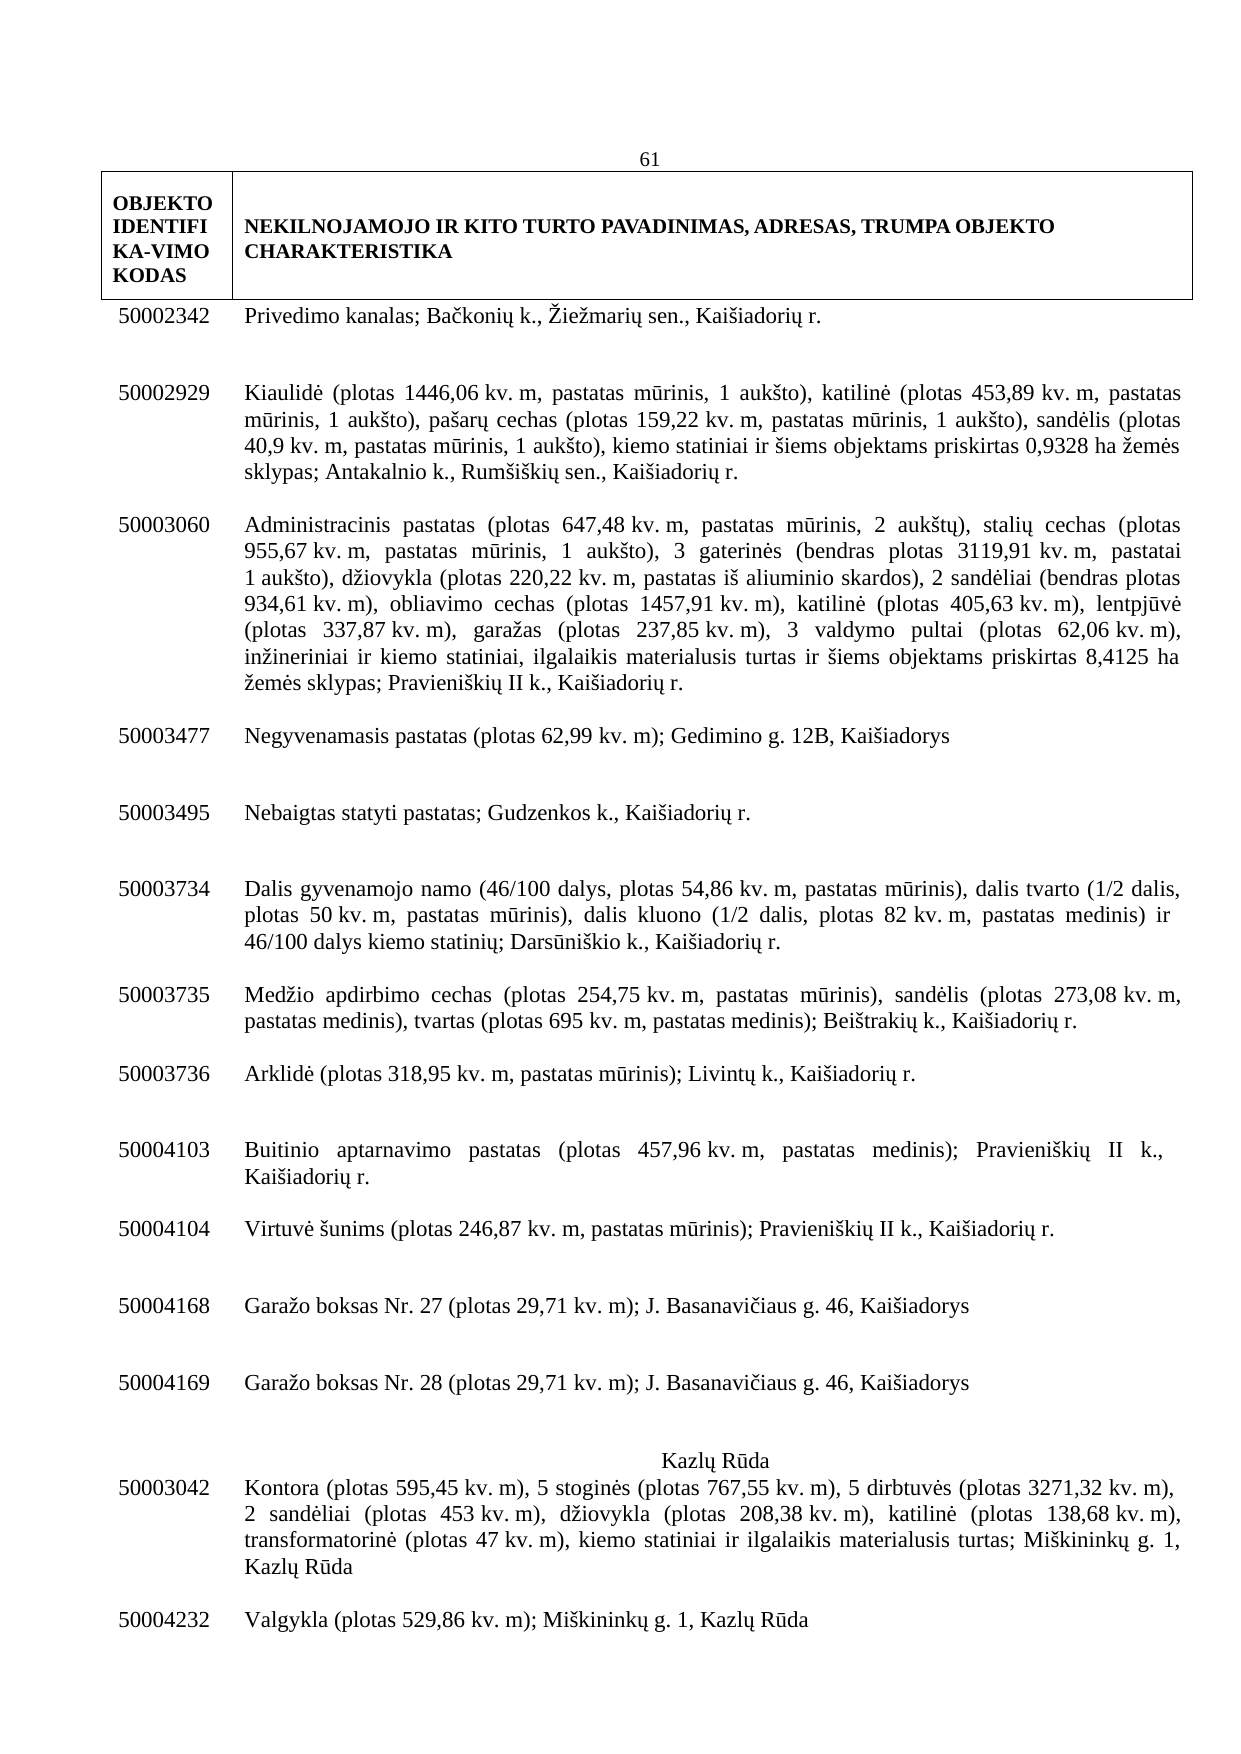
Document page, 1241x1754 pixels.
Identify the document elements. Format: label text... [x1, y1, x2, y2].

table_cell [1193, 1215, 1198, 1266]
table_cell Garažo boksas Nr. 27 (plotas 29,71 kv. m); J. Basanavičiaus g. 46, Kaišiadorys [233, 1292, 1192, 1342]
table_cell Nebaigtas statyti pastatas; Gudzenkos k., Kaišiadorių r. [233, 799, 1192, 849]
table_cell [101, 1110, 1198, 1136]
table_cell [101, 1448, 233, 1474]
table_cell Dalis gyvenamojo namo (46/100 dalys, plotas 54,86 kv. m, pastatas mūrinis), dalis tvarto (1/2 dalis, plotas 50 kv. m, pastatas mūrinis), dalis kluono (1/2 dalis, plotas 82 kv. m, pastatas medinis) ir 46/100 dalys kiemo statinių; Darsūniškio k., Kaišiadorių r. [233, 875, 1192, 954]
table_cell [1193, 722, 1198, 772]
table_cell Arklidė (plotas 318,95 kv. m, pastatas mūrinis); Livintų k., Kaišiadorių r. [233, 1060, 1192, 1110]
table_cell [1193, 799, 1198, 849]
table_cell [1193, 1060, 1198, 1110]
table_cell [101, 1579, 1198, 1606]
table_cell 50003734 [101, 875, 233, 954]
table_cell [101, 696, 1198, 722]
table_cell 50004103 [101, 1136, 233, 1189]
table_cell [101, 485, 1198, 511]
table_cell 50003477 [101, 722, 233, 772]
table_cell 50002929 [101, 379, 233, 485]
table_cell [1193, 981, 1198, 1033]
table_cell [101, 1033, 1198, 1060]
table_cell [1193, 1369, 1198, 1419]
table_cell [101, 849, 1198, 875]
table_cell [101, 772, 1198, 798]
table_cell [101, 353, 1198, 379]
table_cell [1193, 1136, 1198, 1189]
table_cell Privedimo kanalas; Bačkonių k., Žiežmarių sen., Kaišiadorių r. [233, 303, 1192, 353]
table_cell Medžio apdirbimo cechas (plotas 254,75 kv. m, pastatas mūrinis), sandėlis (plotas 273,08 kv. m, pastatas medinis), tvartas (plotas 695 kv. m, pastatas medinis); Beištrakių k., Kaišiadorių r. [233, 981, 1192, 1033]
table_cell 50002342 [101, 303, 233, 353]
table_cell [1193, 1292, 1198, 1342]
table_cell 50003735 [101, 981, 233, 1033]
table_cell Administracinis pastatas (plotas 647,48 kv. m, pastatas mūrinis, 2 aukštų), stalių cechas (plotas 955,67 kv. m, pastatas mūrinis, 1 aukšto), 3 gaterinės (bendras plotas 3119,91 kv. m, pastatai 1 aukšto), džiovykla (plotas 220,22 kv. m, pastatas iš aliuminio skardos), 2 sandėliai (bendras plotas 934,61 kv. m), obliavimo cechas (plotas 1457,91 kv. m), katilinė (plotas 405,63 kv. m), lentpjūvė (plotas 337,87 kv. m), garažas (plotas 237,85 kv. m), 3 valdymo pultai (plotas 62,06 kv. m), inžineriniai ir kiemo statiniai, ilgalaikis materialusis turtas ir šiems objektams priskirtas 8,4125 ha žemės sklypas; Pravieniškių II k., Kaišiadorių r. [233, 511, 1192, 696]
table_cell [1193, 379, 1198, 485]
table_cell 50003060 [101, 511, 233, 696]
table_cell Negyvenamasis pastatas (plotas 62,99 kv. m); Gedimino g. 12B, Kaišiadorys [233, 722, 1192, 772]
table_cell [101, 1266, 1198, 1292]
table_cell 50004168 [101, 1292, 233, 1342]
table_cell [1193, 1606, 1198, 1656]
table_cell [1193, 303, 1198, 353]
table_cell [1193, 875, 1198, 954]
table_cell 50004169 [101, 1369, 233, 1419]
table_cell Kazlų Rūda [233, 1448, 1198, 1474]
table_cell [1193, 511, 1198, 696]
table_cell [101, 1189, 1198, 1215]
table_cell Kontora (plotas 595,45 kv. m), 5 stoginės (plotas 767,55 kv. m), 5 dirbtuvės (plotas 3271,32 kv. m), 2 sandėliai (plotas 453 kv. m), džiovykla (plotas 208,38 kv. m), katilinė (plotas 138,68 kv. m), transformatorinė (plotas 47 kv. m), kiemo statiniai ir ilgalaikis materialusis turtas; Miškininkų g. 1, Kazlų Rūda [233, 1474, 1192, 1579]
table_cell [1193, 1474, 1198, 1579]
table_cell [101, 954, 1198, 981]
table_cell Virtuvė šunims (plotas 246,87 kv. m, pastatas mūrinis); Pravieniškių II k., Kaišiadorių r. [233, 1215, 1192, 1266]
table_cell 50003042 [101, 1474, 233, 1579]
table_cell Valgykla (plotas 529,86 kv. m); Miškininkų g. 1, Kazlų Rūda [233, 1606, 1192, 1656]
table_cell Kiaulidė (plotas 1446,06 kv. m, pastatas mūrinis, 1 aukšto), katilinė (plotas 453,89 kv. m, pastatas mūrinis, 1 aukšto), pašarų cechas (plotas 159,22 kv. m, pastatas mūrinis, 1 aukšto), sandėlis (plotas 40,9 kv. m, pastatas mūrinis, 1 aukšto), kiemo statiniai ir šiems objektams priskirtas 0,9328 ha žemės sklypas; Antakalnio k., Rumšiškių sen., Kaišiadorių r. [233, 379, 1192, 485]
table_cell Buitinio aptarnavimo pastatas (plotas 457,96 kv. m, pastatas medinis); Pravieniškių II k., Kaišiadorių r. [233, 1136, 1192, 1189]
table_cell [101, 1343, 1198, 1369]
table_cell [101, 1419, 1198, 1445]
table_cell 50003736 [101, 1060, 233, 1110]
table_cell Garažo boksas Nr. 28 (plotas 29,71 kv. m); J. Basanavičiaus g. 46, Kaišiadorys [233, 1369, 1192, 1419]
table_cell 50004104 [101, 1215, 233, 1266]
table_cell 50004232 [101, 1606, 233, 1656]
table_cell 50003495 [101, 799, 233, 849]
